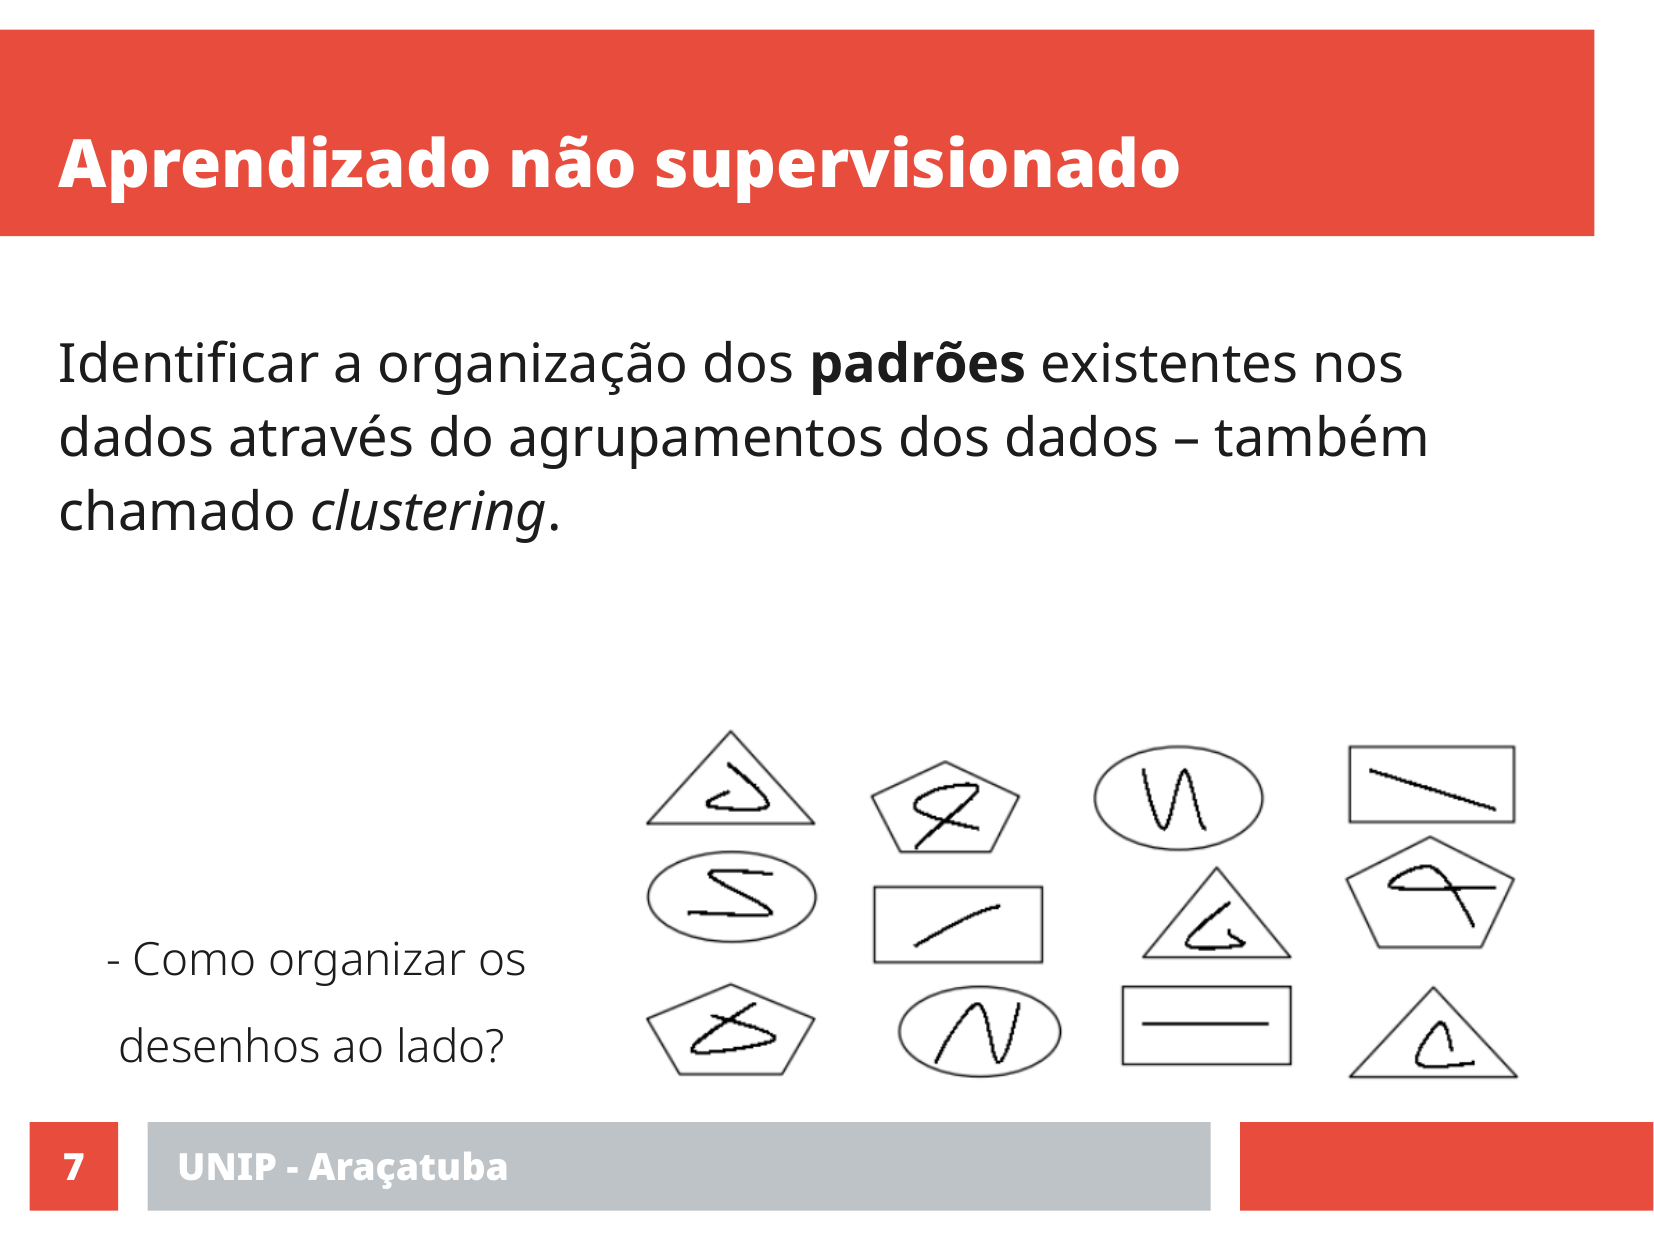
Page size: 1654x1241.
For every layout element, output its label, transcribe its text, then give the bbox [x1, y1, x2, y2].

title Aprendizado não supervisionado [59, 59, 1595, 207]
list Identificar a organização dos padrões existentes nos dados através do agrupamentos dos dados – também chamado clustering. - Descobrir similaridades e diferenças entre os padrões implícitos. - Como organizar os desenhos ao lado? [59, 324, 1565, 1093]
picture [605, 720, 1565, 1093]
